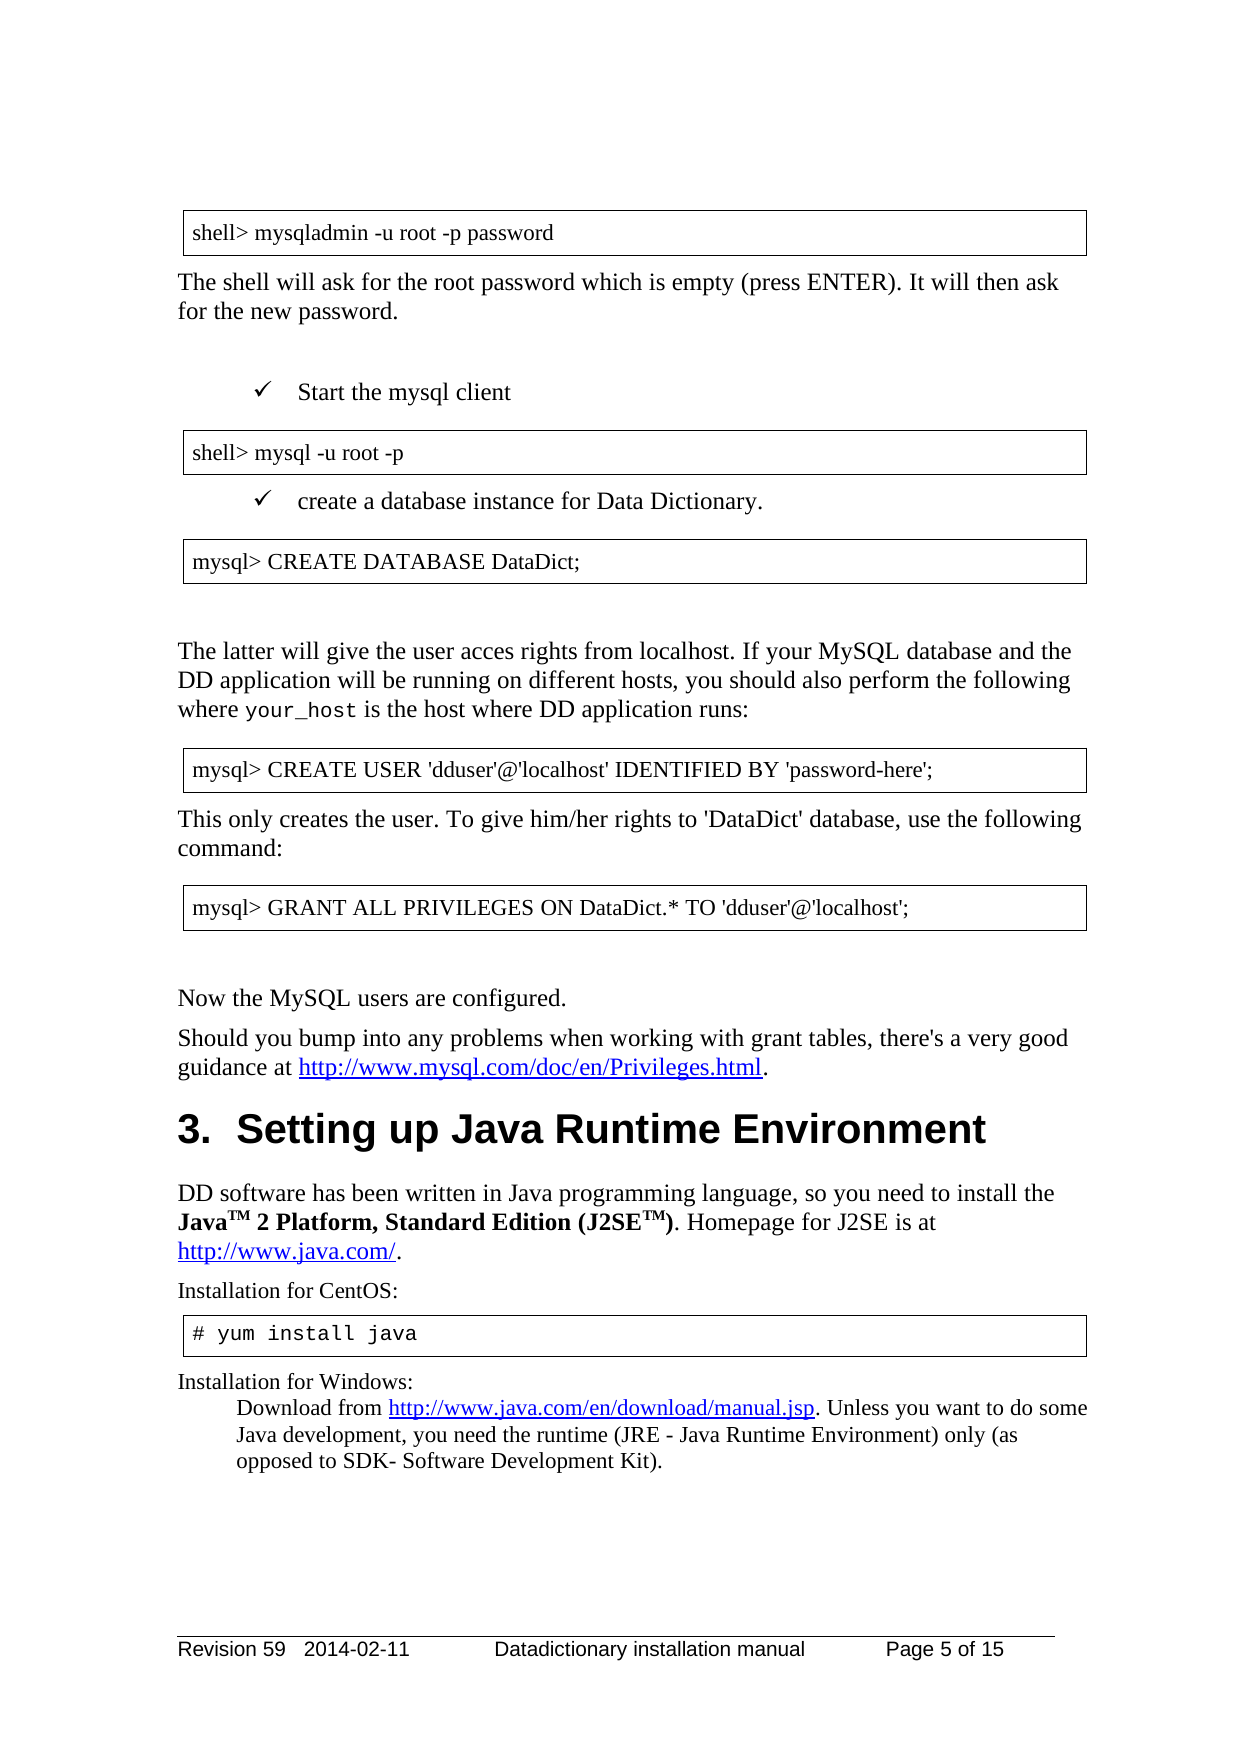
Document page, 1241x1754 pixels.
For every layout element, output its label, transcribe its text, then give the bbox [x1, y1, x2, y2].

text shell> mysqladmin -u root -p password [184, 211, 1086, 255]
subtitle Installation for CentOS: [177, 1277, 1092, 1303]
text # yum install java [184, 1316, 1086, 1356]
text DD software has been written in Java programming language, so you need to install the JavaTM 2 Platform, Standard Edition (J2SETM). Homepage for J2SE is at http://www.java.com/. [177, 1178, 1092, 1265]
subtitle Setting up Java Runtime Environment [177, 1105, 1092, 1153]
text mysql> CREATE DATABASE DataDict; [184, 540, 1086, 583]
text Now the MySQL users are configured. [177, 982, 1092, 1011]
text Should you bump into any problems when working with grant tables, there's a very good guidance at http://www.mysql.com/doc/en/Privileges.html. [177, 1023, 1092, 1081]
text shell> mysql -u root -p [184, 431, 1086, 474]
text The shell will ask for the root password which is empty (press ENTER). It will then ask for the new password. [177, 266, 1092, 324]
subtitle Installation for Windows: [177, 1368, 1092, 1394]
list Download from http://www.java.com/en/download/manual.jsp. Unless you want to do some Java development, you need the runtime (JRE - Java Runtime Environment) only (as opposed to SDK- Software Development Kit). [236, 1394, 1092, 1474]
text This only creates the user. To give him/her rights to 'DataDict' database, use the following command: [177, 804, 1092, 862]
list create a database instance for Data Dictionary. [252, 486, 1092, 515]
text mysql> GRANT ALL PRIVILEGES ON DataDict.* TO 'dduser'@'localhost'; [184, 886, 1086, 930]
text mysql> CREATE USER 'dduser'@'localhost' IDENTIFIED BY 'password-here'; [184, 749, 1086, 792]
list Start the mysql client [252, 377, 1092, 406]
text The latter will give the user acces rights from localhost. If your MySQL database and the DD application will be running on different hosts, you should also perform the following where your_host is the host where DD application runs: [177, 636, 1092, 724]
